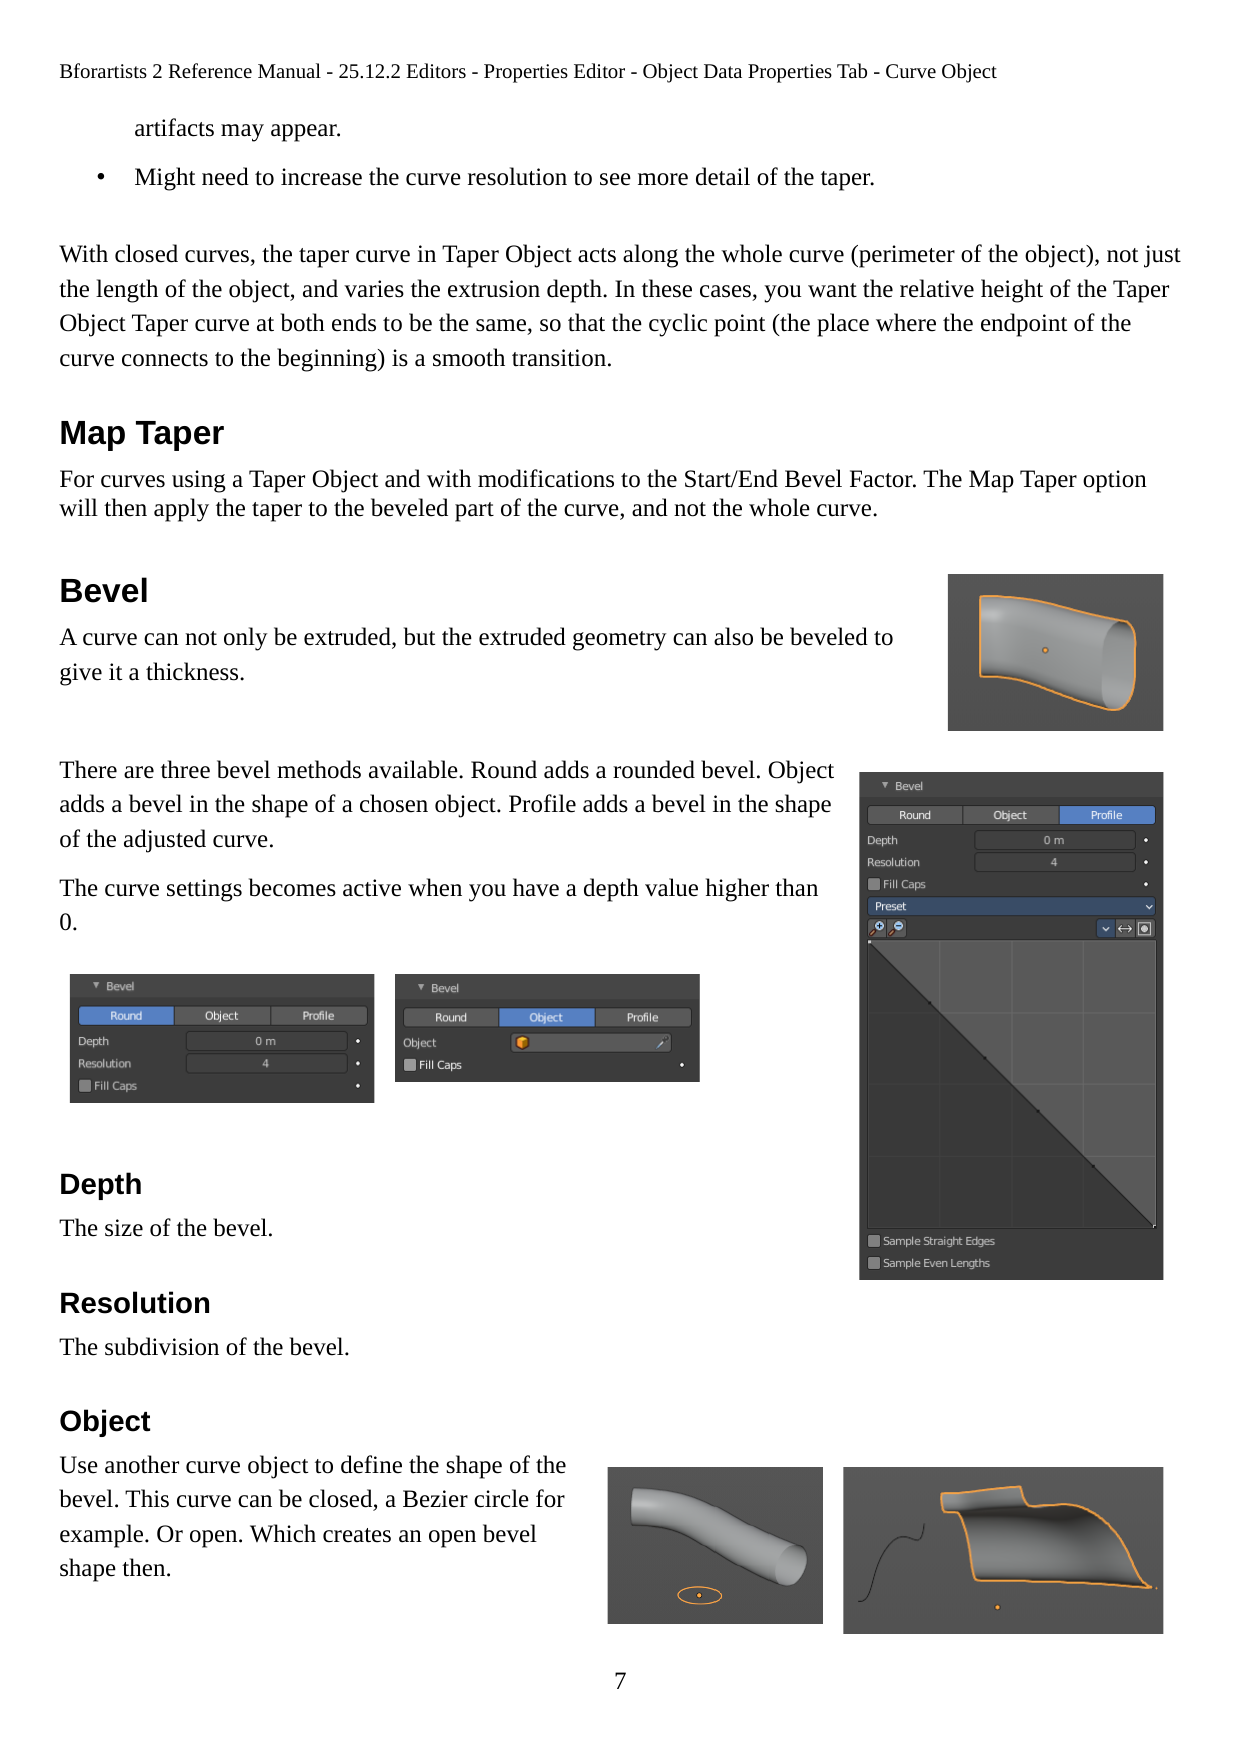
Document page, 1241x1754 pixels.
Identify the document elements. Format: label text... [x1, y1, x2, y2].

text The curve settings becomes active when you have a depth value higher than 0. [59, 873, 859, 936]
subtitle Depth [59, 1167, 859, 1201]
subtitle Map Taper [59, 413, 1181, 451]
subtitle Resolution [59, 1286, 1181, 1319]
text [1164, 1213, 1181, 1242]
text The size of the bevel. [59, 1213, 859, 1242]
picture [859, 772, 1164, 1280]
text A curve can not only be extruded, but the extruded geometry can also be beveled to give it a thickness. [59, 622, 947, 685]
list artifacts may appear. [97, 113, 1181, 141]
picture [69, 974, 375, 1103]
subtitle Bevel [59, 571, 1181, 610]
picture [947, 574, 1164, 731]
subtitle [1164, 1167, 1181, 1201]
text There are three bevel methods available. Round adds a rounded bevel. Object adds a bevel in the shape of a chosen object. Profile adds a bevel in the shape of the adjusted curve. [59, 755, 1181, 852]
text With closed curves, the taper curve in Taper Object acts along the whole curve (perimeter of the object), not just the length of the object, and varies the extrusion depth. In these cases, you want the relative height of the Taper Object Taper curve at both ends to be the same, so that the cyclic point (the place where the endpoint of the curve connects to the beginning) is a smooth transition. [59, 239, 1181, 372]
list Might need to increase the curve resolution to see more detail of the taper. [97, 162, 1181, 190]
text The subdivision of the bevel. [59, 1332, 1181, 1361]
picture [607, 1467, 823, 1624]
text For curves using a Taper Object and with modifications to the Start/End Bevel Factor. The Map Taper option will then apply the taper to the beveled part of the curve, and not the whole curve. [59, 464, 1181, 521]
picture [843, 1467, 1164, 1634]
subtitle Object [59, 1404, 1181, 1438]
picture [395, 974, 700, 1082]
text Use another curve object to define the shape of the bevel. This curve can be closed, a Bezier circle for example. Or open. Which creates an open bevel shape then. [59, 1450, 1181, 1582]
